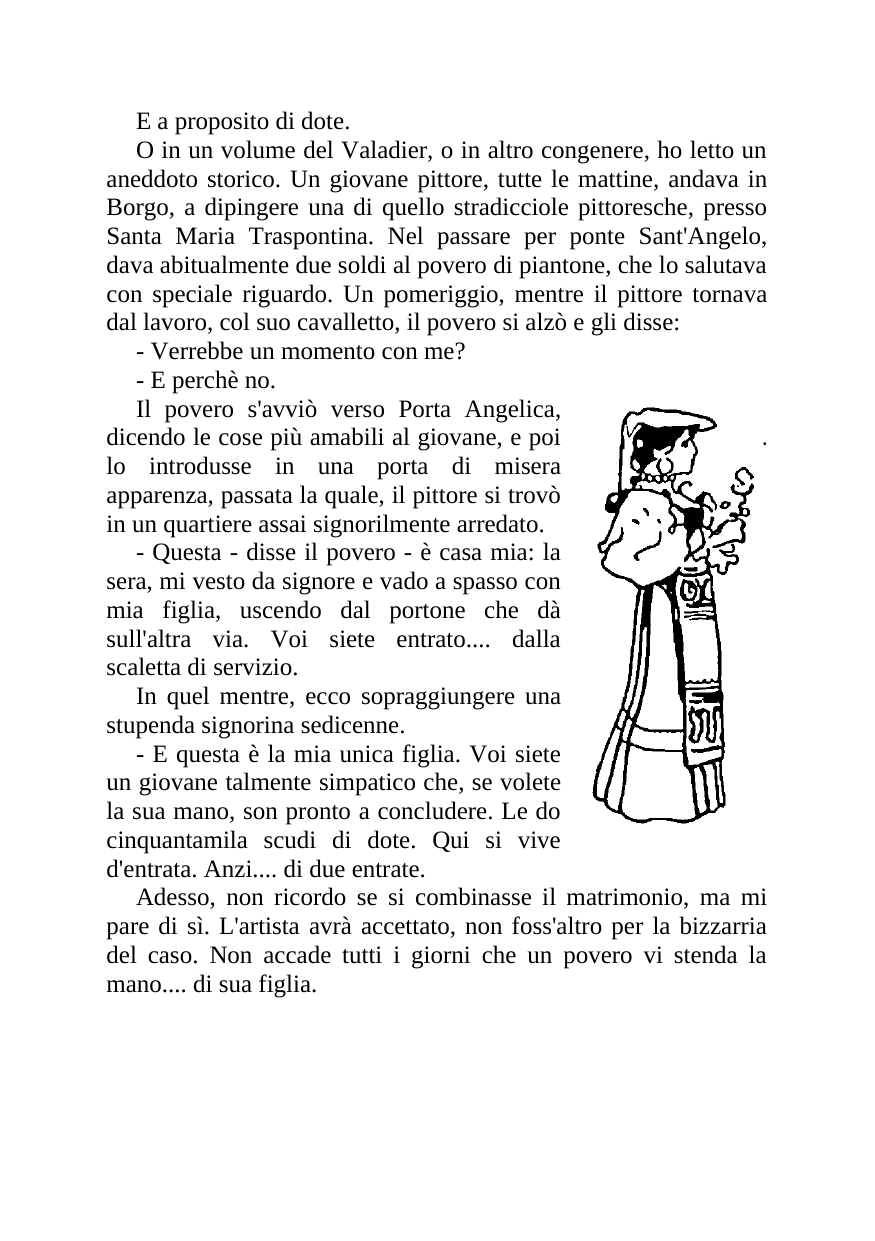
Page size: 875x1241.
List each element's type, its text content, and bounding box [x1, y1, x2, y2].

text - E questa è la mia unica figlia. Voi siete un giovane talmente simpatico che, se volete la sua mano, son pronto a concludere. Le do cinquantamila scudi di dote. Qui si vive d'entrata. Anzi.... di due entrate. [106, 739, 768, 882]
text Adesso, non ricordo se si combinasse il matrimonio, ma mi pare di sì. L'artista avrà accettato, non foss'altro per la bizzarria del caso. Non accade tutti i giorni che un povero vi stenda la mano.... di sua figlia. [106, 882, 768, 997]
text - E perchè no. [106, 365, 768, 394]
picture [581, 393, 767, 831]
text - Questa - disse il povero - è casa mia: la sera, mi vesto da signore e vado a spasso con mia figlia, uscendo dal portone che dà sull'altra via. Voi siete entrato.... dalla scaletta di servizio. [106, 537, 580, 681]
text Il povero s'avviò verso Porta Angelica, dicendo le cose più amabili al giovane, e poi lo introdusse in una porta di misera apparenza, passata la quale, il pittore si trovò in un quartiere assai signorilmente arredato. [106, 392, 768, 833]
text In quel mentre, ecco sopraggiungere una stupenda signorina sedicenne. [106, 681, 580, 739]
text E a proposito di dote. [106, 106, 768, 135]
text O in un volume del Valadier, o in altro congenere, ho letto un aneddoto storico. Un giovane pittore, tutte le mattine, andava in Borgo, a dipingere una di quello stradicciole pittoresche, presso Santa Maria Traspontina. Nel passare per ponte Sant'Angelo, dava abitualmente due soldi al povero di piantone, che lo salutava con speciale riguardo. Un pomeriggio, mentre il pittore tornava dal lavoro, col suo cavalletto, il povero si alzò e gli disse: [106, 135, 768, 336]
text - Verrebbe un momento con me? [106, 336, 768, 365]
